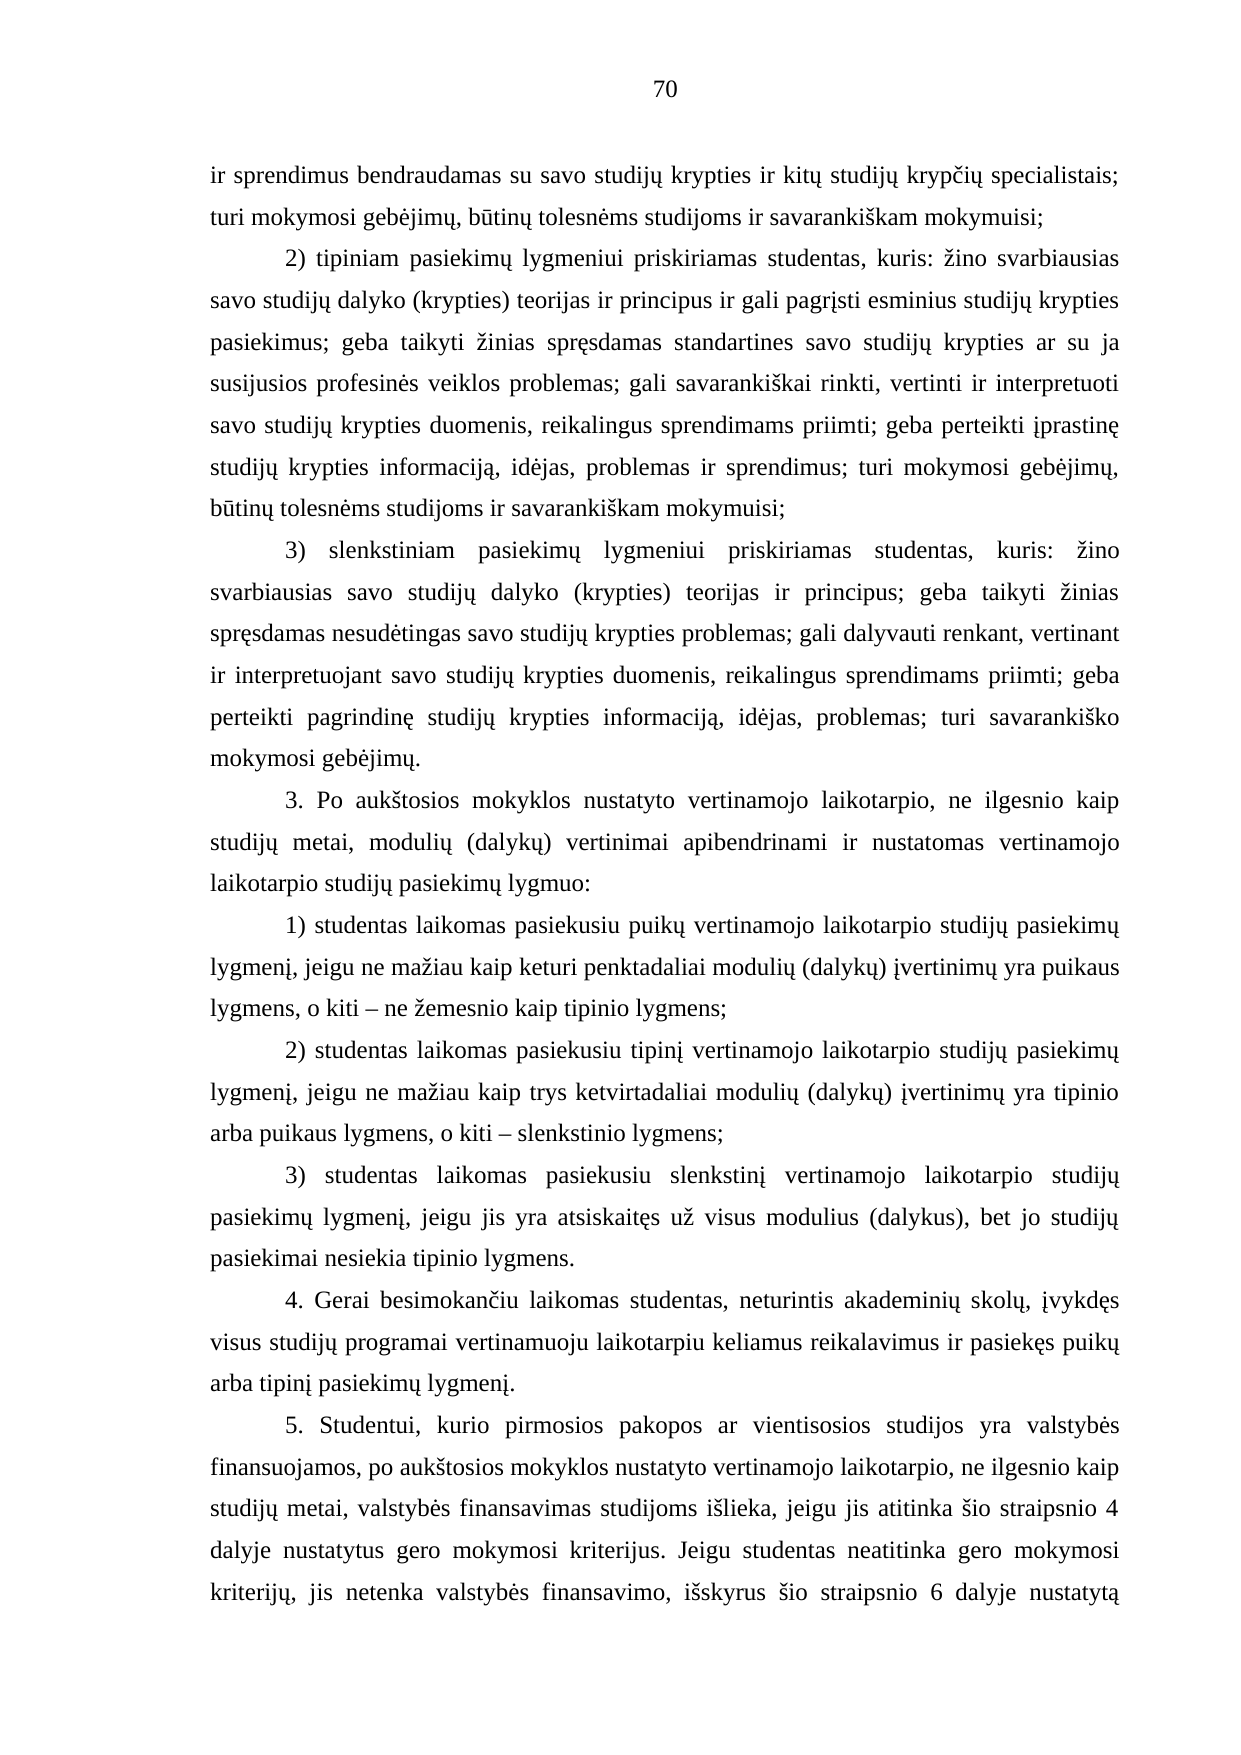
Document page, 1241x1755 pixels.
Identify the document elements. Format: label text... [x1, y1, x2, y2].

text 2) studentas laikomas pasiekusiu tipinį vertinamojo laikotarpio studijų pasiekimų lygmenį, jeigu ne mažiau kaip trys ketvirtadaliai modulių (dalykų) įvertinimų yra tipinio arba puikaus lygmens, o kiti – slenkstinio lygmens; [210, 1025, 1120, 1150]
text 3) slenkstiniam pasiekimų lygmeniui priskiriamas studentas, kuris: žino svarbiausias savo studijų dalyko (krypties) teorijas ir principus; geba taikyti žinias spręsdamas nesudėtingas savo studijų krypties problemas; gali dalyvauti renkant, vertinant ir interpretuojant savo studijų krypties duomenis, reikalingus sprendimams priimti; geba perteikti pagrindinę studijų krypties informaciją, idėjas, problemas; turi savarankiško mokymosi gebėjimų. [210, 525, 1120, 775]
text ir sprendimus bendraudamas su savo studijų krypties ir kitų studijų krypčių specialistais; turi mokymosi gebėjimų, būtinų tolesnėms studijoms ir savarankiškam mokymuisi; [210, 150, 1120, 233]
text 2) tipiniam pasiekimų lygmeniui priskiriamas studentas, kuris: žino svarbiausias savo studijų dalyko (krypties) teorijas ir principus ir gali pagrįsti esminius studijų krypties pasiekimus; geba taikyti žinias spręsdamas standartines savo studijų krypties ar su ja susijusios profesinės veiklos problemas; gali savarankiškai rinkti, vertinti ir interpretuoti savo studijų krypties duomenis, reikalingus sprendimams priimti; geba perteikti įprastinę studijų krypties informaciją, idėjas, problemas ir sprendimus; turi mokymosi gebėjimų, būtinų tolesnėms studijoms ir savarankiškam mokymuisi; [210, 233, 1120, 525]
text 1) studentas laikomas pasiekusiu puikų vertinamojo laikotarpio studijų pasiekimų lygmenį, jeigu ne mažiau kaip keturi penktadaliai modulių (dalykų) įvertinimų yra puikaus lygmens, o kiti – ne žemesnio kaip tipinio lygmens; [210, 900, 1120, 1025]
text 3) studentas laikomas pasiekusiu slenkstinį vertinamojo laikotarpio studijų pasiekimų lygmenį, jeigu jis yra atsiskaitęs už visus modulius (dalykus), bet jo studijų pasiekimai nesiekia tipinio lygmens. [210, 1150, 1120, 1275]
text 5. Studentui, kurio pirmosios pakopos ar vientisosios studijos yra valstybės finansuojamos, po aukštosios mokyklos nustatyto vertinamojo laikotarpio, ne ilgesnio kaip studijų metai, valstybės finansavimas studijoms išlieka, jeigu jis atitinka šio straipsnio 4 dalyje nustatytus gero mokymosi kriterijus. Jeigu studentas neatitinka gero mokymosi kriterijų, jis netenka valstybės finansavimo, išskyrus šio straipsnio 6 dalyje nustatytą [210, 1400, 1120, 1608]
text 4. Gerai besimokančiu laikomas studentas, neturintis akademinių skolų, įvykdęs visus studijų programai vertinamuoju laikotarpiu keliamus reikalavimus ir pasiekęs puikų arba tipinį pasiekimų lygmenį. [210, 1275, 1120, 1400]
text 3. Po aukštosios mokyklos nustatyto vertinamojo laikotarpio, ne ilgesnio kaip studijų metai, modulių (dalykų) vertinimai apibendrinami ir nustatomas vertinamojo laikotarpio studijų pasiekimų lygmuo: [210, 775, 1120, 900]
